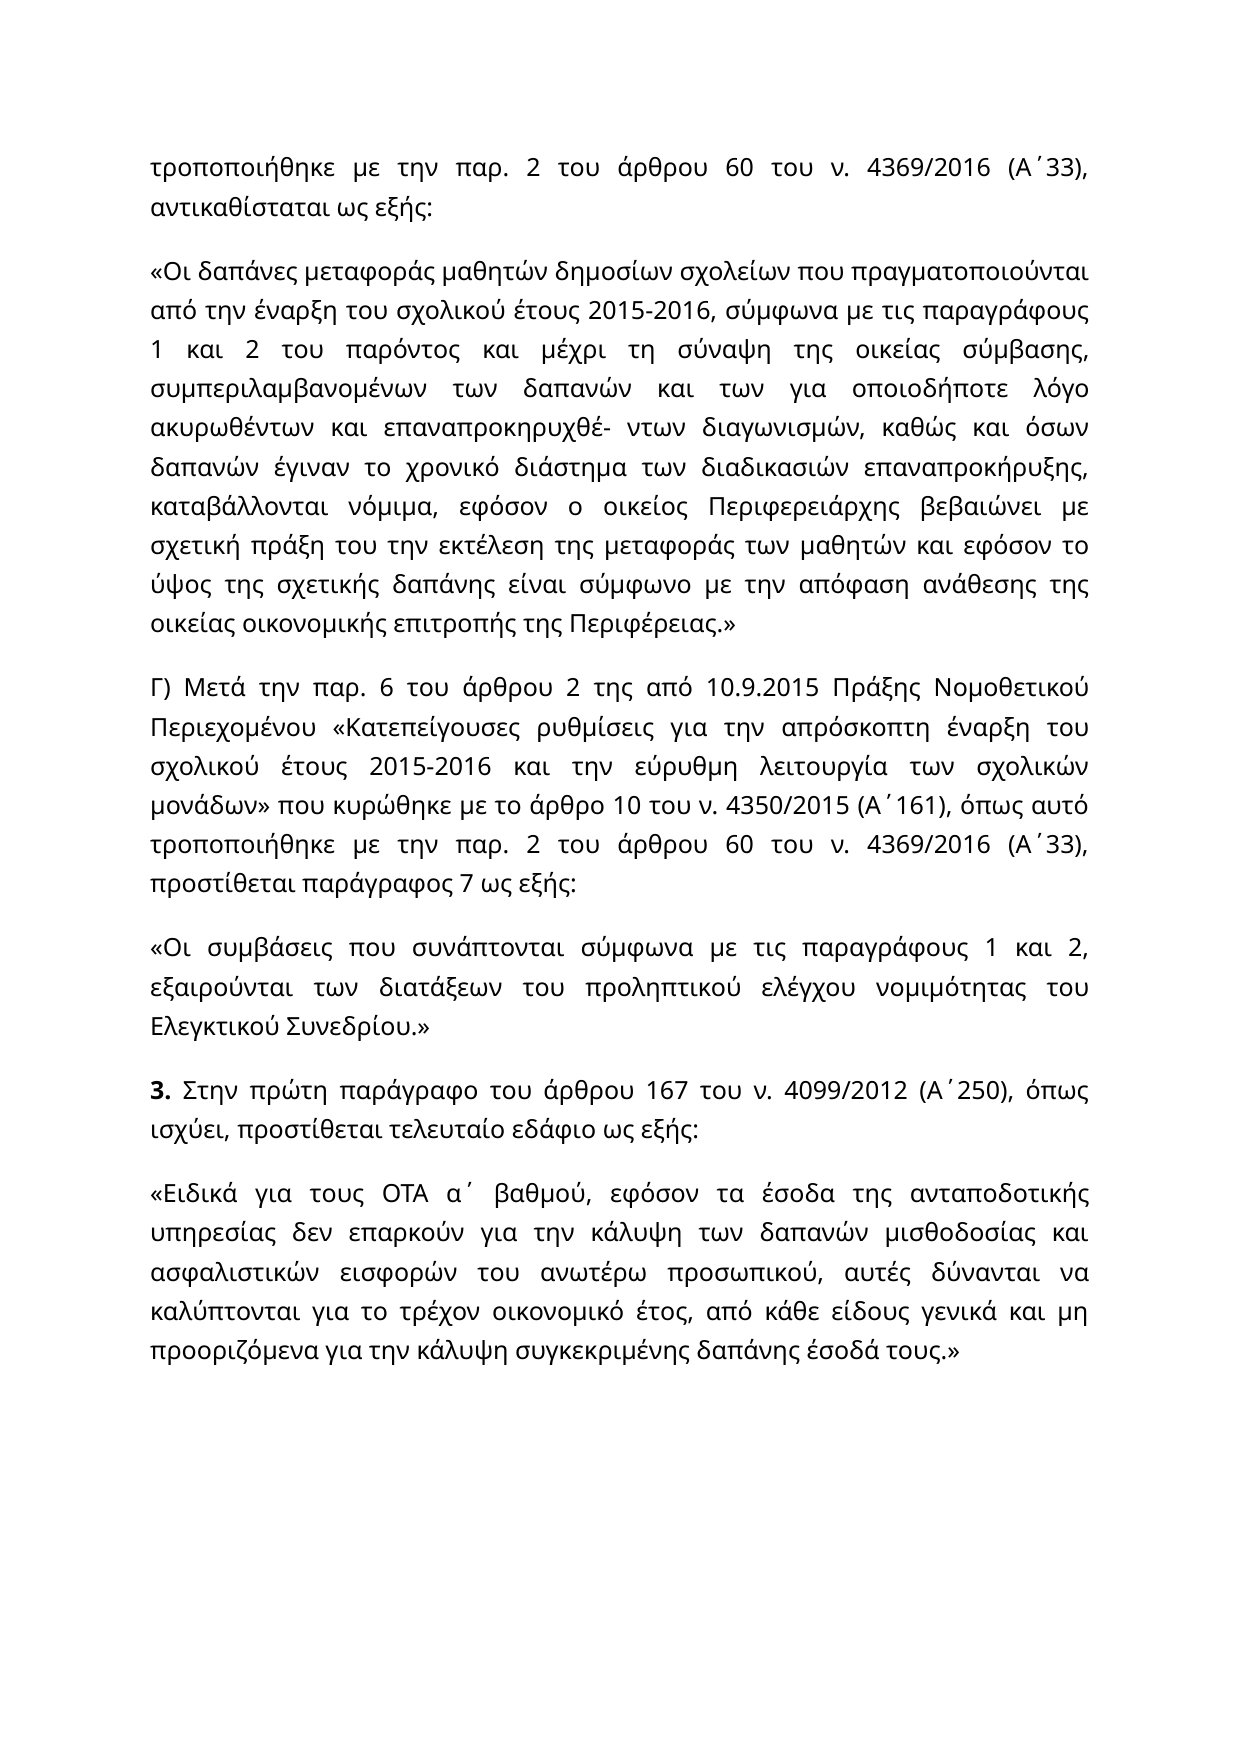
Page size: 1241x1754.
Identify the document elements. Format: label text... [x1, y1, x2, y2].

text 3. Στην πρώτη παράγραφο του άρθρου 167 του ν. 4099/2012 (Α΄250), όπως ισχύει, προστίθεται τελευταίο εδάφιο ως εξής: [150, 1072, 1090, 1146]
text Γ) Μετά την παρ. 6 του άρθρου 2 της από 10.9.2015 Πράξης Νομοθετικού Περιεχομένου «Κατεπείγουσες ρυθμίσεις για την απρόσκοπτη έναρξη του σχολικού έτους 2015-2016 και την εύρυθμη λειτουργία των σχολικών μονάδων» που κυρώθηκε με το άρθρο 10 του ν. 4350/2015 (Α΄161), όπως αυτό τροποποιήθηκε με την παρ. 2 του άρθρου 60 του ν. 4369/2016 (Α΄33), προστίθεται παράγραφος 7 ως εξής: [150, 670, 1090, 900]
text τροποποιήθηκε με την παρ. 2 του άρθρου 60 του ν. 4369/2016 (Α΄33), αντικαθίσταται ως εξής: [150, 150, 1090, 223]
text «Οι δαπάνες μεταφοράς μαθητών δημοσίων σχολείων που πραγματοποιούνται από την έναρξη του σχολικού έτους 2015-2016, σύμφωνα με τις παραγράφους 1 και 2 του παρόντος και μέχρι τη σύναψη της οικείας σύμβασης, συμπεριλαμβανομένων των δαπανών και των για οποιοδήποτε λόγο ακυρωθέντων και επαναπροκηρυχθέ- ντων διαγωνισμών, καθώς και όσων δαπανών έγιναν το χρονικό διάστημα των διαδικασιών επαναπροκήρυξης, καταβάλλονται νόμιμα, εφόσον ο οικείος Περιφερειάρχης βεβαιώνει με σχετική πράξη του την εκτέλεση της μεταφοράς των μαθητών και εφόσον το ύψος της σχετικής δαπάνης είναι σύμφωνο με την απόφαση ανάθεσης της οικείας οικονομικής επιτροπής της Περιφέρειας.» [150, 253, 1090, 640]
text «Ειδικά για τους ΟΤΑ α΄ βαθμού, εφόσον τα έσοδα της ανταποδοτικής υπηρεσίας δεν επαρκούν για την κάλυψη των δαπανών μισθοδοσίας και ασφαλιστικών εισφορών του ανωτέρω προσωπικού, αυτές δύνανται να καλύπτονται για το τρέχον οικονομικό έτος, από κάθε είδους γενικά και μη προοριζόμενα για την κάλυψη συγκεκριμένης δαπάνης έσοδά τους.» [150, 1176, 1090, 1367]
text «Οι συμβάσεις που συνάπτονται σύμφωνα με τις παραγράφους 1 και 2, εξαιρούνται των διατάξεων του προληπτικού ελέγχου νομιμότητας του Ελεγκτικού Συνεδρίου.» [150, 930, 1090, 1042]
